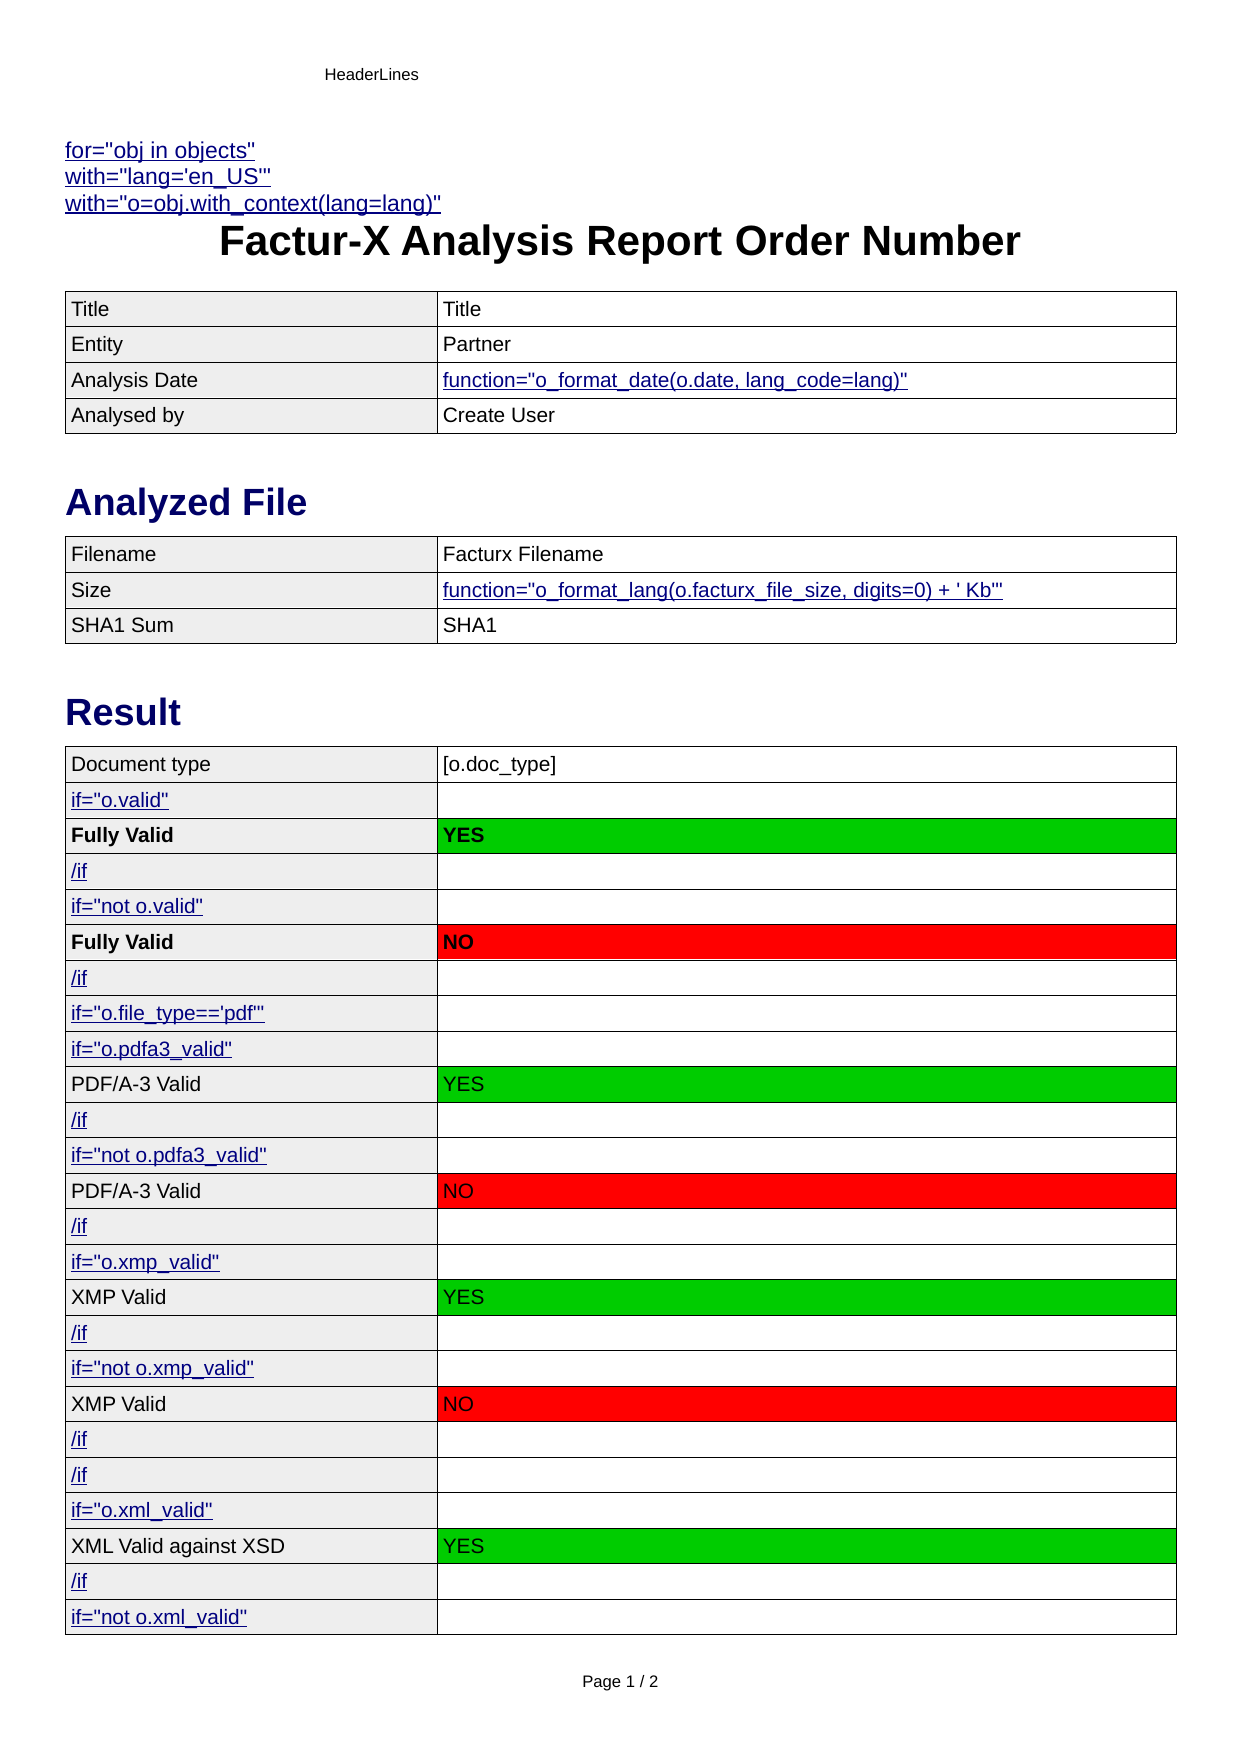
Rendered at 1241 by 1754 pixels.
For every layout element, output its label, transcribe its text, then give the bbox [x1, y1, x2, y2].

table_cell [438, 1458, 1176, 1492]
table_cell [438, 890, 1176, 924]
text with="lang='en_US'" [65, 163, 1175, 189]
table_cell /if [66, 1316, 437, 1350]
table_cell NO [438, 925, 1176, 959]
table_cell if="not o.xml_valid" [66, 1600, 437, 1634]
table_cell Partner [438, 327, 1176, 362]
table_cell XML Valid against XSD [66, 1529, 437, 1563]
table_cell if="not o.xmp_valid" [66, 1351, 437, 1386]
subtitle Analyzed File [65, 480, 1175, 524]
table_cell YES [438, 819, 1176, 853]
table_cell /if [66, 1209, 437, 1244]
table_cell YES [438, 1280, 1176, 1315]
table_cell [438, 1245, 1176, 1279]
table_cell [438, 961, 1176, 995]
table_cell [438, 1209, 1176, 1244]
text for="obj in objects" [65, 137, 1175, 163]
table_cell YES [438, 1529, 1176, 1563]
table_cell YES [438, 1067, 1176, 1102]
table_cell [438, 1493, 1176, 1528]
table_cell /if [66, 1458, 437, 1492]
table_cell if="not o.valid" [66, 890, 437, 924]
table_cell [438, 1032, 1176, 1066]
table_header Document type [66, 747, 437, 782]
table_cell [438, 1138, 1176, 1173]
table_cell Analysis Date [66, 363, 437, 397]
subtitle Result [65, 690, 1175, 734]
table_cell Analysed by [66, 399, 437, 433]
table_cell [438, 783, 1176, 817]
table_cell [438, 1103, 1176, 1137]
table_cell PDF/A-3 Valid [66, 1067, 437, 1102]
table_header Facturx Filename [438, 537, 1176, 572]
table_header [o.doc_type] [438, 747, 1176, 782]
table_cell if="o.xmp_valid" [66, 1245, 437, 1279]
table_cell [438, 1600, 1176, 1634]
table_header Title [66, 292, 437, 326]
table_cell function="o_format_date(o.date, lang_code=lang)" [438, 363, 1176, 397]
table_cell NO [438, 1174, 1176, 1208]
table_cell [438, 996, 1176, 1031]
table_cell SHA1 Sum [66, 609, 437, 643]
table_cell [438, 854, 1176, 888]
table_cell Create User [438, 399, 1176, 433]
table_cell Entity [66, 327, 437, 362]
table_cell if="not o.pdfa3_valid" [66, 1138, 437, 1173]
table_cell if="o.valid" [66, 783, 437, 817]
subtitle Factur-X Analysis Report Order Number [65, 216, 1175, 264]
table_cell /if [66, 1103, 437, 1137]
table_cell if="o.xml_valid" [66, 1493, 437, 1528]
table_cell XMP Valid [66, 1387, 437, 1421]
table_cell Fully Valid [66, 819, 437, 853]
table_cell /if [66, 1564, 437, 1599]
table_cell /if [66, 961, 437, 995]
table_cell /if [66, 854, 437, 888]
table_cell Fully Valid [66, 925, 437, 959]
table_cell XMP Valid [66, 1280, 437, 1315]
table_cell function="o_format_lang(o.facturx_file_size, digits=0) + ' Kb'" [438, 573, 1176, 607]
table_cell if="o.file_type=='pdf'" [66, 996, 437, 1031]
table_cell Size [66, 573, 437, 607]
table_cell SHA1 [438, 609, 1176, 643]
text with="o=obj.with_context(lang=lang)" [65, 189, 1175, 216]
table_cell PDF/A-3 Valid [66, 1174, 437, 1208]
table_cell if="o.pdfa3_valid" [66, 1032, 437, 1066]
table_cell [438, 1564, 1176, 1599]
table_cell [438, 1422, 1176, 1457]
table_cell [438, 1316, 1176, 1350]
table_cell /if [66, 1422, 437, 1457]
table_header Filename [66, 537, 437, 572]
table_header Title [438, 292, 1176, 326]
table_cell [438, 1351, 1176, 1386]
table_cell NO [438, 1387, 1176, 1421]
